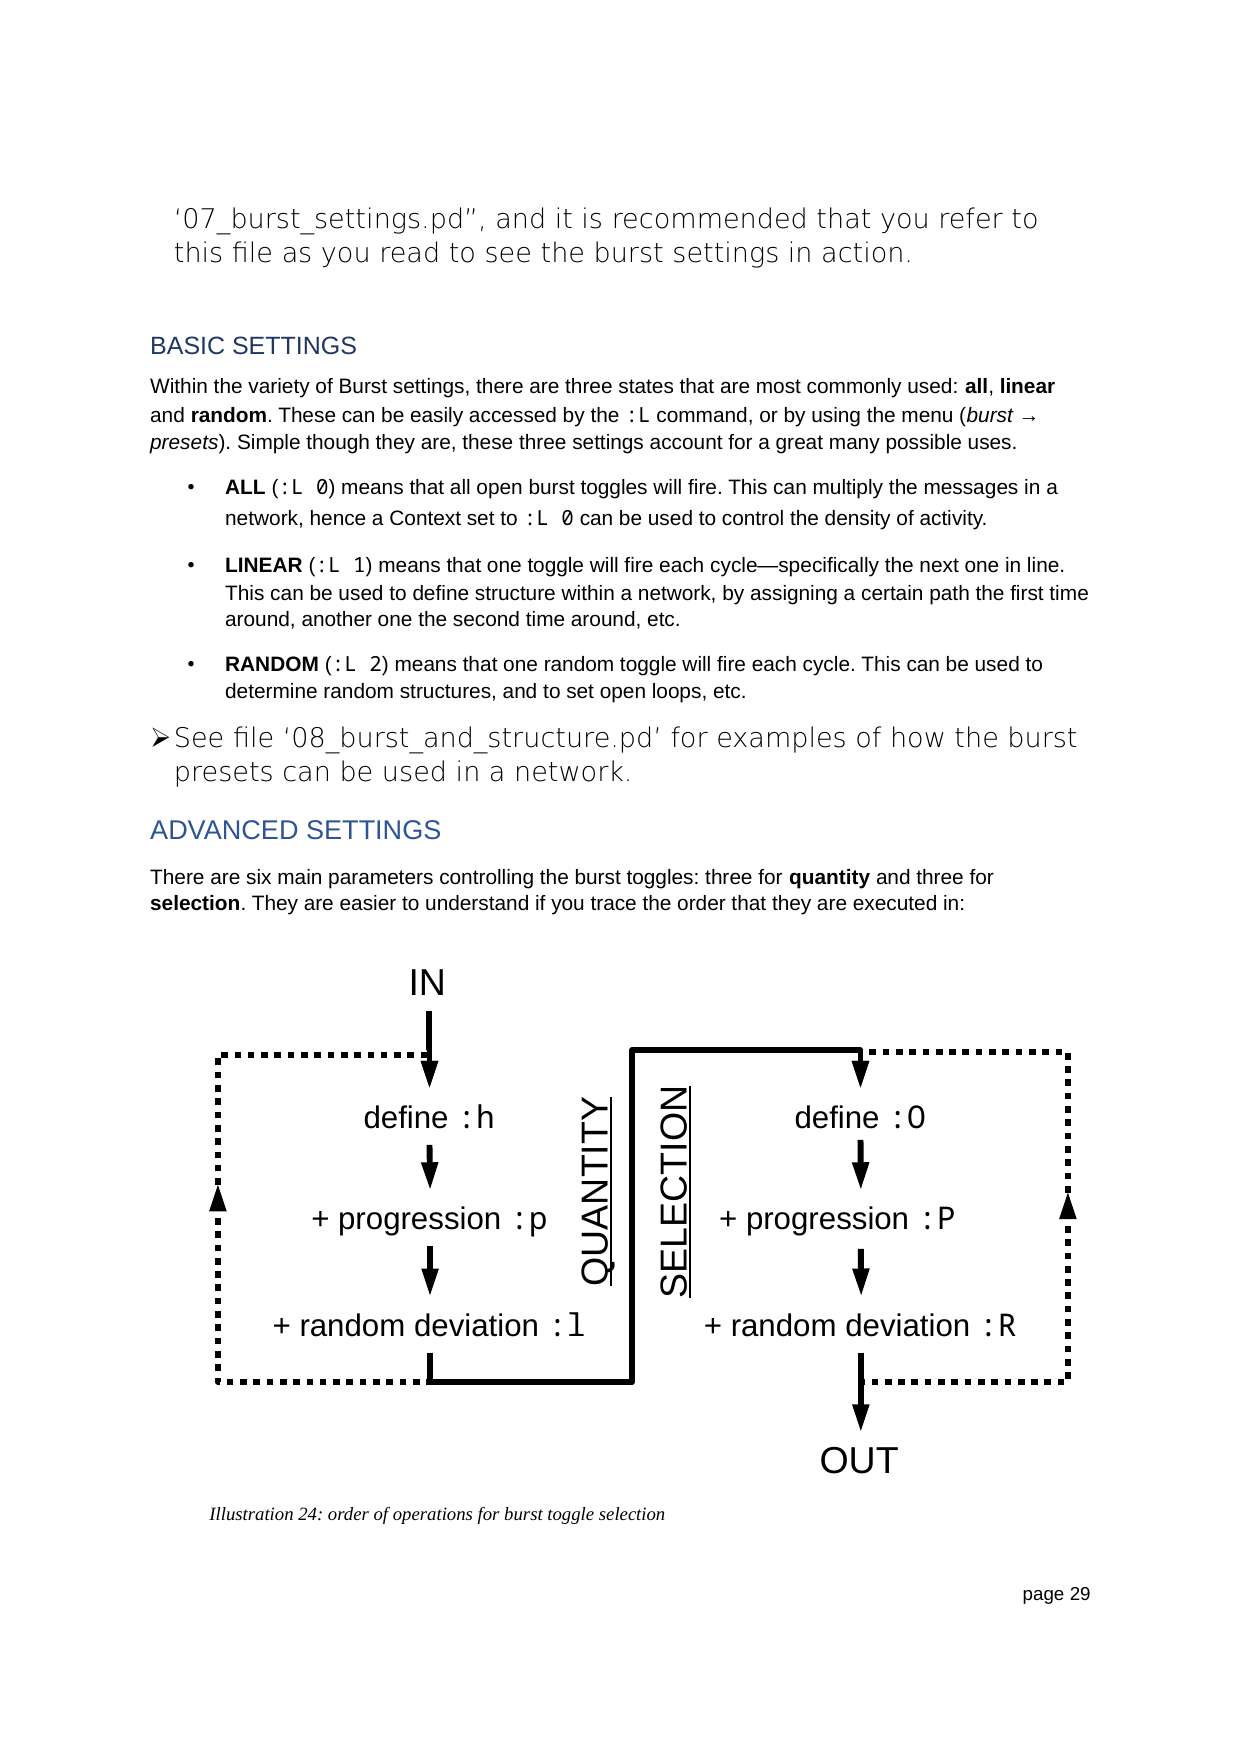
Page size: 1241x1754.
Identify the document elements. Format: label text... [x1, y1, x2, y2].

text Within the variety of Burst settings, there are three states that are most commonly used: all, linear and random. These can be easily accessed by the :L command, or by using the menu (burst → presets). Simple though they are, these three settings account for a great many possible uses. [150, 373, 1090, 454]
subtitle ADVANCED SETTINGS [150, 814, 1090, 845]
list LINEAR (:L 1) means that one toggle will fire each cycle—specifically the next one in line. This can be used to define structure within a network, by assigning a certain path the first time around, another one the second time around, etc. [187, 550, 1090, 631]
list See file ‘08_burst_and_structure.pd’ for examples of how the burst presets can be used in a network. [150, 722, 1090, 787]
text Illustration 24: order of operations for burst toggle selection [209, 965, 1077, 1525]
text There are six main parameters controlling the burst toggles: three for quantity and three for selection. They are easier to understand if you trace the order that they are executed in: [150, 865, 1090, 915]
list RANDOM (:L 2) means that one random toggle will fire each cycle. This can be used to determine random structures, and to set open loops, etc. [187, 649, 1090, 703]
list ‘07_burst_settings.pd”, and it is recommended that you refer to this file as you read to see the burst settings in action. [150, 203, 1090, 269]
subtitle BASIC SETTINGS [150, 331, 1090, 359]
list ALL (:L 0) means that all open burst toggles will fire. This can multiply the messages in a network, hence a Context set to :L 0 can be used to control the density of activity. [187, 472, 1090, 532]
